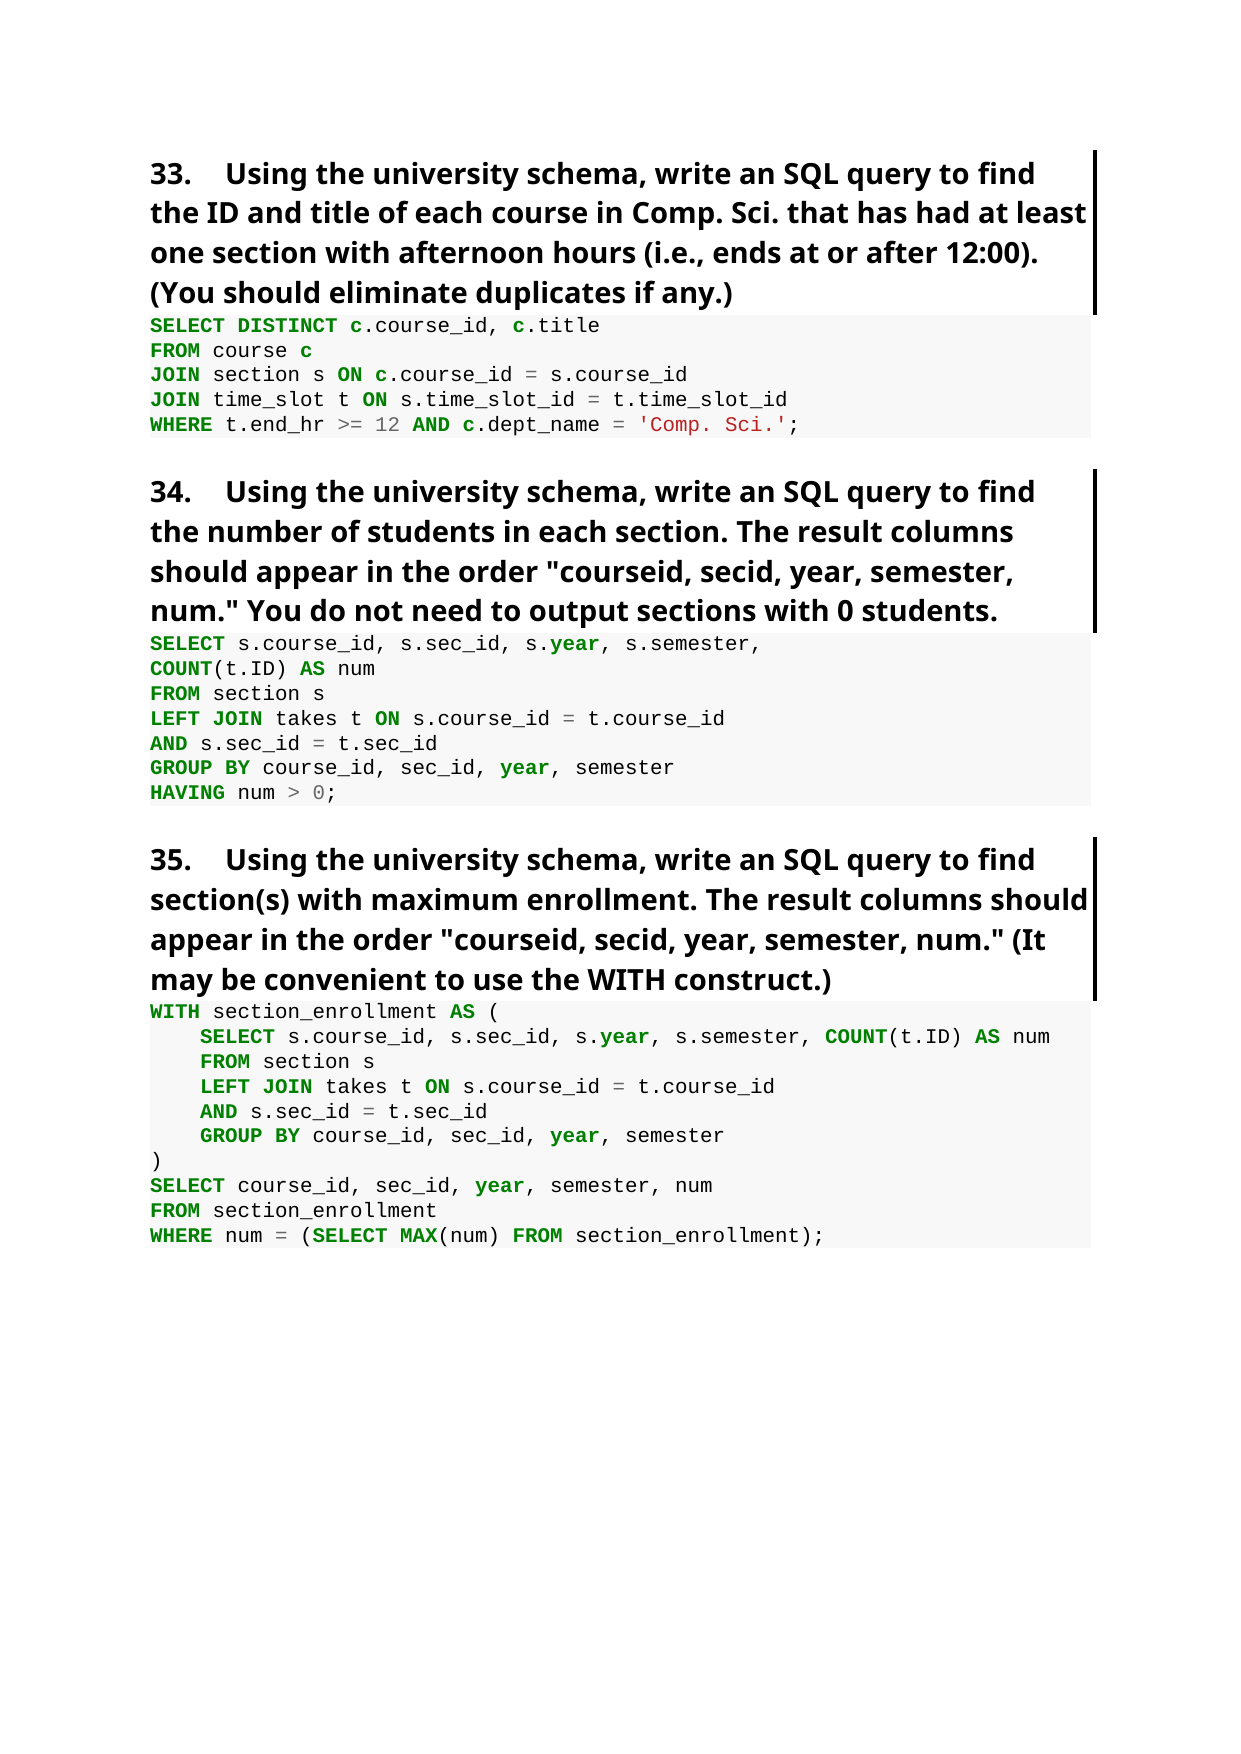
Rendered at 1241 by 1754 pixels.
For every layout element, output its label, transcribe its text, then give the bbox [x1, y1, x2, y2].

text WHERE t.end_hr >= 12 AND c.dept_name = 'Comp. Sci.'; [150, 414, 1091, 438]
subtitle Using the university schema, write an SQL query to find the ID and title of each course in Comp. Sci. that has had at least one section with afternoon hours (i.e., ends at or after 12:00). (You should eliminate duplicates if any.) [147, 150, 1093, 315]
text COUNT(t.ID) AS num [150, 658, 1091, 682]
text SELECT course_id, sec_id, year, semester, num [150, 1175, 1091, 1199]
text LEFT JOIN takes t ON s.course_id = t.course_id [150, 708, 1091, 731]
subtitle Using the university schema, write an SQL query to find section(s) with maximum enrollment. The result columns should appear in the order "courseid, secid, year, semester, num." (It may be convenient to use the WITH construct.) [147, 837, 1093, 1001]
text SELECT s.course_id, s.sec_id, s.year, s.semester, [150, 633, 1091, 657]
text ) [150, 1150, 1091, 1174]
text FROM section s [150, 683, 1091, 707]
text JOIN section s ON c.course_id = s.course_id [150, 364, 1091, 388]
text WHERE num = (SELECT MAX(num) FROM section_enrollment); [150, 1224, 1091, 1248]
text HAVING num > 0; [150, 782, 1091, 806]
text FROM section s [150, 1051, 1091, 1075]
text WITH section_enrollment AS ( [150, 1001, 1091, 1025]
text FROM course c [150, 339, 1091, 363]
text GROUP BY course_id, sec_id, year, semester [150, 1125, 1091, 1149]
text FROM section_enrollment [150, 1200, 1091, 1223]
text AND s.sec_id = t.sec_id [150, 1101, 1091, 1124]
subtitle Using the university schema, write an SQL query to find the number of students in each section. The result columns should appear in the order "courseid, secid, year, semester, num." You do not need to output sections with 0 students. [147, 468, 1096, 633]
text AND s.sec_id = t.sec_id [150, 732, 1091, 756]
text SELECT DISTINCT c.course_id, c.title [150, 315, 1091, 338]
text LEFT JOIN takes t ON s.course_id = t.course_id [150, 1076, 1091, 1099]
text GROUP BY course_id, sec_id, year, semester [150, 757, 1091, 781]
text SELECT s.course_id, s.sec_id, s.year, s.semester, COUNT(t.ID) AS num [150, 1026, 1091, 1050]
text JOIN time_slot t ON s.time_slot_id = t.time_slot_id [150, 389, 1091, 413]
